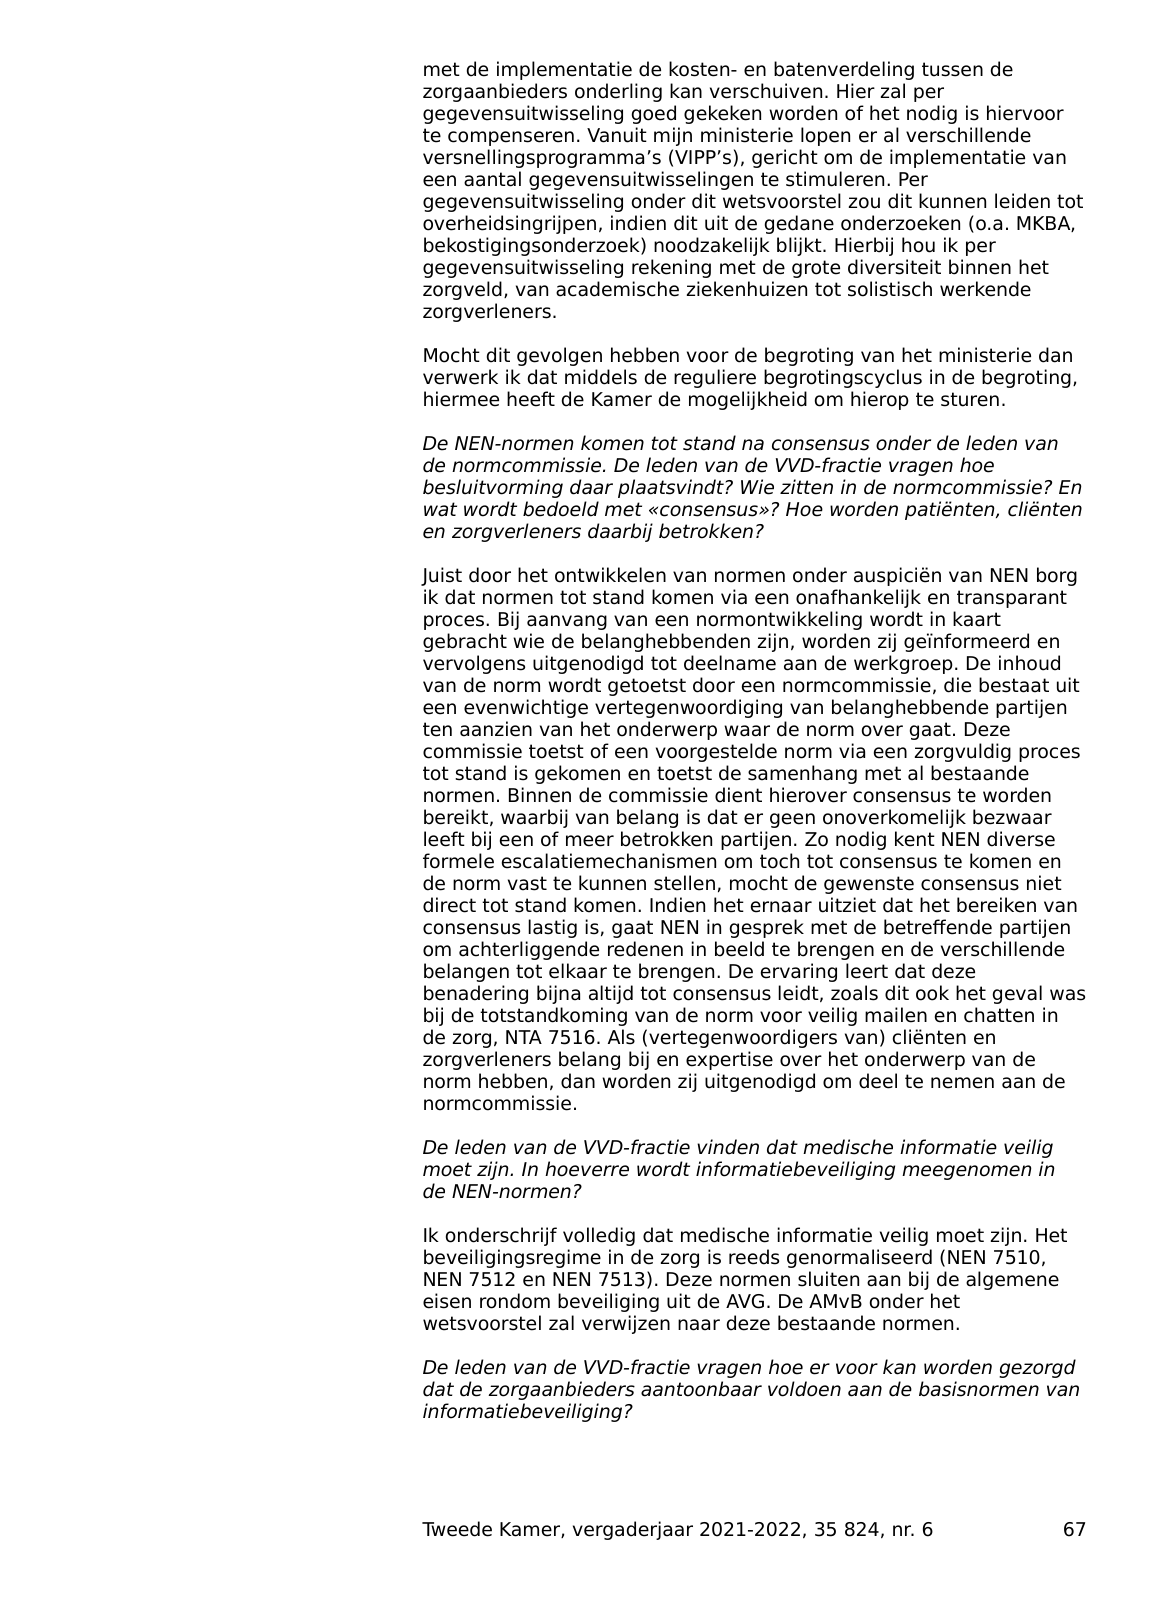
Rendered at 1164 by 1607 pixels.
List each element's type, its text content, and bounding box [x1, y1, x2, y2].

text Ik onderschrijf volledig dat medische informatie veilig moet zijn. Het beveiligingsregime in de zorg is reeds genormaliseerd (NEN 7510, NEN 7512 en NEN 7513). Deze normen sluiten aan bij de algemene eisen rondom beveiliging uit de AVG. De AMvB onder het wetsvoorstel zal verwijzen naar deze bestaande normen. [422, 1225, 1087, 1335]
text Mocht dit gevolgen hebben voor de begroting van het ministerie dan verwerk ik dat middels de reguliere begrotingscyclus in de begroting, hiermee heeft de Kamer de mogelijkheid om hierop te sturen. [422, 345, 1087, 411]
text De leden van de VVD-fractie vragen hoe er voor kan worden gezorgd dat de zorgaanbieders aantoonbaar voldoen aan de basisnormen van informatiebeveiliging? [422, 1357, 1087, 1423]
text De leden van de VVD-fractie vinden dat medische informatie veilig moet zijn. In hoeverre wordt informatiebeveiliging meegenomen in de NEN-normen? [422, 1137, 1087, 1203]
text Juist door het ontwikkelen van normen onder auspiciën van NEN borg ik dat normen tot stand komen via een onafhankelijk en transparant proces. Bij aanvang van een normontwikkeling wordt in kaart gebracht wie de belanghebbenden zijn, worden zij geïnformeerd en vervolgens uitgenodigd tot deelname aan de werkgroep. De inhoud van de norm wordt getoetst door een normcommissie, die bestaat uit een evenwichtige vertegenwoordiging van belanghebbende partijen ten aanzien van het onderwerp waar de norm over gaat. Deze commissie toetst of een voorgestelde norm via een zorgvuldig proces tot stand is gekomen en toetst de samenhang met al bestaande normen. Binnen de commissie dient hierover consensus te worden bereikt, waarbij van belang is dat er geen onoverkomelijk bezwaar leeft bij een of meer betrokken partijen. Zo nodig kent NEN diverse formele escalatiemechanismen om toch tot consensus te komen en de norm vast te kunnen stellen, mocht de gewenste consensus niet direct tot stand komen. Indien het ernaar uitziet dat het bereiken van consensus lastig is, gaat NEN in gesprek met de betreffende partijen om achterliggende redenen in beeld te brengen en de verschillende belangen tot elkaar te brengen. De ervaring leert dat deze benadering bijna altijd tot consensus leidt, zoals dit ook het geval was bij de totstandkoming van de norm voor veilig mailen en chatten in de zorg, NTA 7516. Als (vertegenwoordigers van) cliënten en zorgverleners belang bij en expertise over het onderwerp van de norm hebben, dan worden zij uitgenodigd om deel te nemen aan de normcommissie. [422, 565, 1087, 1115]
text met de implementatie de kosten- en batenverdeling tussen de zorgaanbieders onderling kan verschuiven. Hier zal per gegevensuitwisseling goed gekeken worden of het nodig is hiervoor te compenseren. Vanuit mijn ministerie lopen er al verschillende versnellingsprogramma’s (VIPP’s), gericht om de implementatie van een aantal gegevensuitwisselingen te stimuleren. Per gegevensuitwisseling onder dit wetsvoorstel zou dit kunnen leiden tot overheidsingrijpen, indien dit uit de gedane onderzoeken (o.a. MKBA, bekostigingsonderzoek) noodzakelijk blijkt. Hierbij hou ik per gegevensuitwisseling rekening met de grote diversiteit binnen het zorgveld, van academische ziekenhuizen tot solistisch werkende zorgverleners. [422, 59, 1087, 323]
text De NEN-normen komen tot stand na consensus onder de leden van de normcommissie. De leden van de VVD-fractie vragen hoe besluitvorming daar plaatsvindt? Wie zitten in de normcommissie? En wat wordt bedoeld met «consensus»? Hoe worden patiënten, cliënten en zorgverleners daarbij betrokken? [422, 433, 1087, 543]
